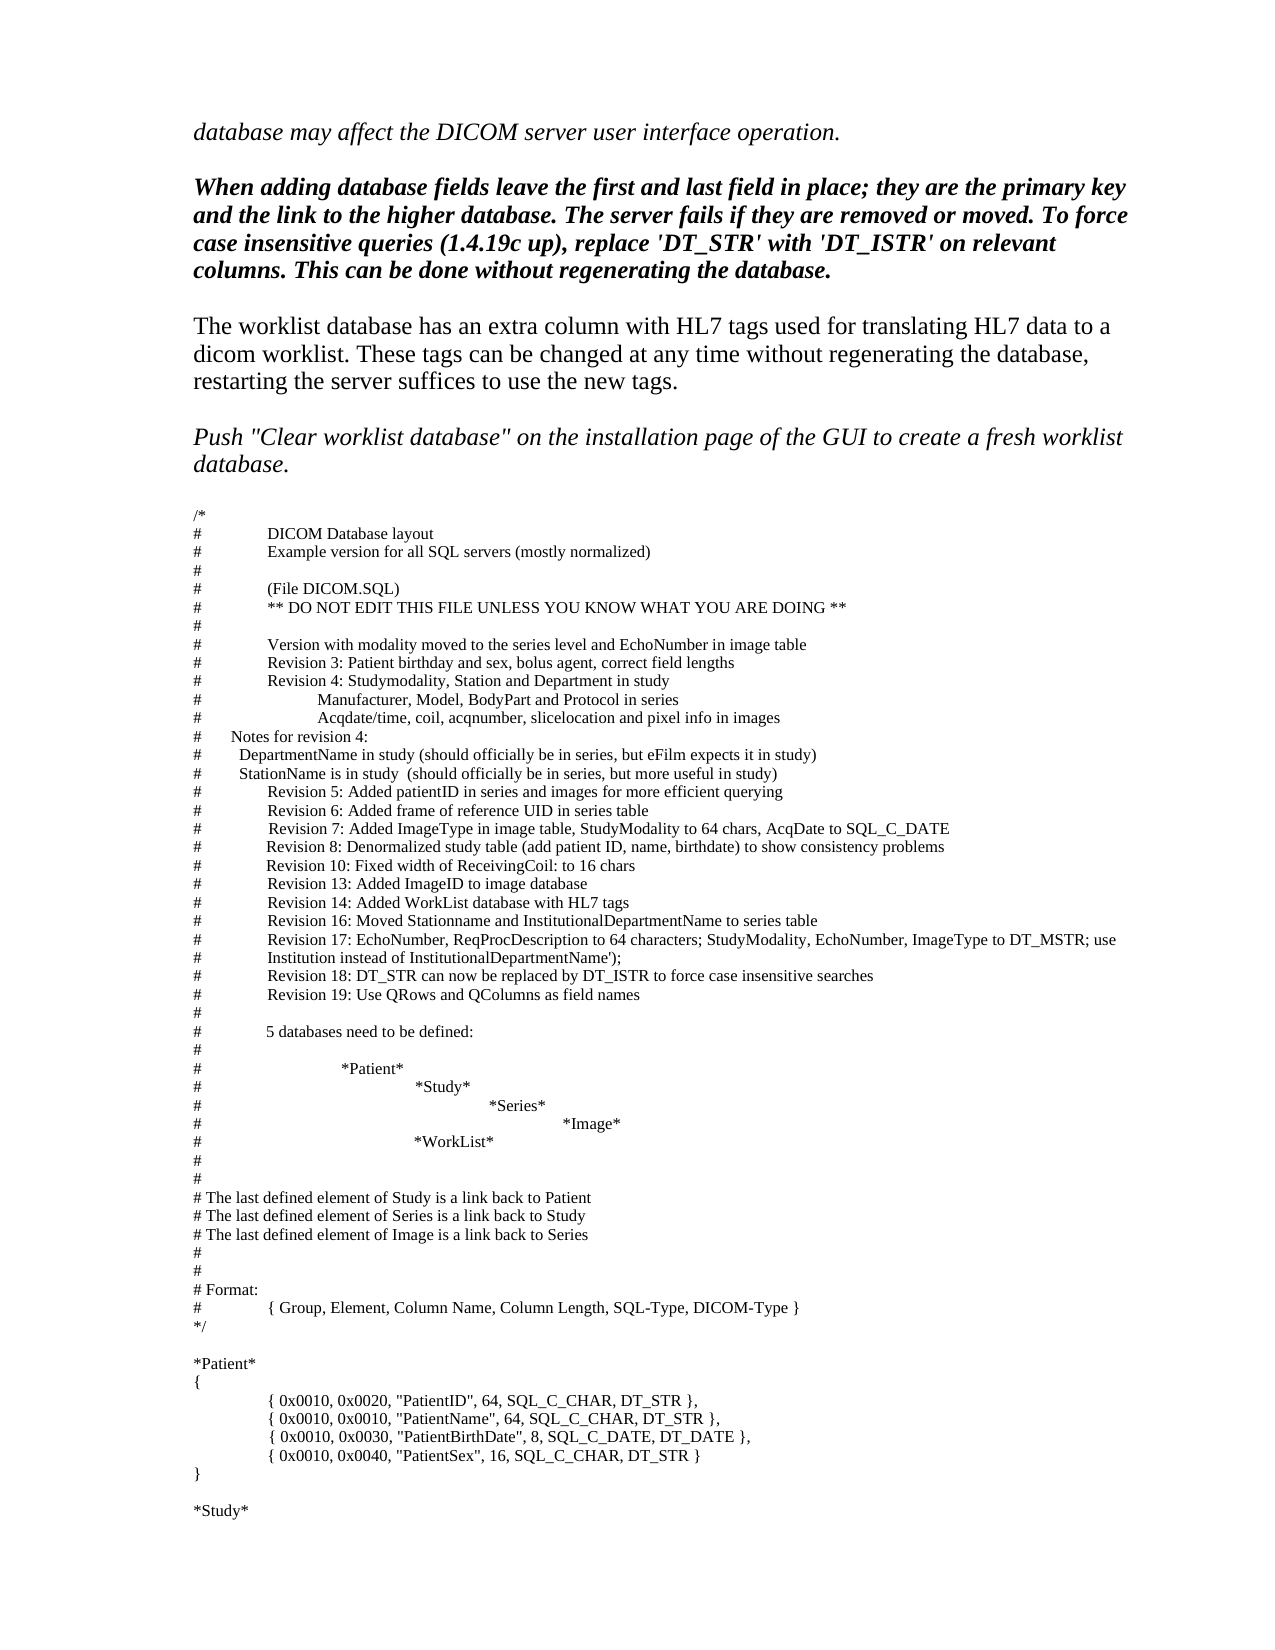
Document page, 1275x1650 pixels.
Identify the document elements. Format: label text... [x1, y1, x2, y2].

text # Institution instead of InstitutionalDepartmentName'); [193, 948, 1157, 967]
text # Revision 10: Fixed width of ReceivingCoil: to 16 chars [118, 856, 1157, 875]
text # *Image* [193, 1114, 1157, 1133]
text # Revision 8: Denormalized study table (add patient ID, name, birthdate) to show consistency problems [118, 838, 1157, 856]
text # (File DICOM.SQL) [193, 580, 1157, 598]
text *Patient* [193, 1354, 1157, 1373]
text # Notes for revision 4: [193, 727, 1157, 746]
text # [193, 1170, 1157, 1188]
text # [193, 1004, 1157, 1022]
text When adding database fields leave the first and last field in place; they are the primary key and the link to the higher database. The server fails if they are removed or moved. To force case insensitive queries (1.4.19c up), replace 'DT_STR' with 'DT_ISTR' on relevant columns. This can be done without regenerating the database. [193, 173, 1157, 284]
text # Version with modality moved to the series level and EchoNumber in image table [193, 635, 1157, 653]
text { 0x0010, 0x0030, "PatientBirthDate", 8, SQL_C_DATE, DT_DATE }, [193, 1428, 1157, 1446]
text # [193, 1041, 1157, 1059]
text # The last defined element of Image is a link back to Series [193, 1225, 1157, 1243]
text # Revision 4: Studymodality, Station and Department in study [193, 672, 1157, 690]
text # Revision 5: Added patientID in series and images for more efficient querying [193, 783, 1157, 801]
text # *WorkList* [118, 1133, 1157, 1151]
text # [193, 617, 1157, 635]
text { 0x0010, 0x0020, "PatientID", 64, SQL_C_CHAR, DT_STR }, [193, 1391, 1157, 1409]
text Push "Clear worklist database" on the installation page of the GUI to create a fresh worklist database. [193, 423, 1157, 478]
text # DepartmentName in study (should officially be in series, but eFilm expects it in study) [193, 746, 1157, 764]
text { 0x0010, 0x0010, "PatientName", 64, SQL_C_CHAR, DT_STR }, [193, 1409, 1157, 1428]
text */ [193, 1317, 1157, 1336]
text # *Patient* [193, 1059, 1157, 1078]
text # 5 databases need to be defined: [118, 1022, 1157, 1041]
text # The last defined element of Study is a link back to Patient [193, 1188, 1157, 1207]
text # *Study* [193, 1078, 1157, 1096]
text # Revision 14: Added WorkList database with HL7 tags [193, 893, 1157, 912]
text database may affect the DICOM server user interface operation. [193, 118, 1157, 146]
text # The last defined element of Series is a link back to Study [193, 1207, 1157, 1225]
text # Revision 18: DT_STR can now be replaced by DT_ISTR to force case insensitive searches [193, 967, 1157, 985]
text # [193, 1262, 1157, 1280]
text # Revision 7: Added ImageType in image table, StudyModality to 64 chars, AcqDate to SQL_C_DATE [193, 819, 1157, 838]
text # Revision 16: Moved Stationname and InstitutionalDepartmentName to series table [193, 912, 1157, 930]
text /* [193, 506, 1157, 524]
text # [193, 1243, 1157, 1262]
text # Revision 13: Added ImageID to image database [193, 875, 1157, 893]
text # [193, 561, 1157, 580]
text { 0x0010, 0x0040, "PatientSex", 16, SQL_C_CHAR, DT_STR } [193, 1446, 1157, 1465]
text # DICOM Database layout [193, 524, 1157, 543]
text # *Series* [193, 1096, 1157, 1114]
text # { Group, Element, Column Name, Column Length, SQL-Type, DICOM-Type } [193, 1299, 1157, 1317]
text The worklist database has an extra column with HL7 tags used for translating HL7 data to a dicom worklist. These tags can be changed at any time without regenerating the database, restarting the server suffices to use the new tags. [193, 312, 1157, 395]
text # Revision 17: EchoNumber, ReqProcDescription to 64 characters; StudyModality, EchoNumber, ImageType to DT_MSTR; use [193, 930, 1157, 948]
text # [193, 1151, 1157, 1170]
text # Manufacturer, Model, BodyPart and Protocol in series [193, 690, 1157, 709]
text *Study* [193, 1502, 1157, 1520]
text # Revision 6: Added frame of reference UID in series table [193, 801, 1157, 819]
text # ** DO NOT EDIT THIS FILE UNLESS YOU KNOW WHAT YOU ARE DOING ** [193, 598, 1157, 617]
text # Revision 19: Use QRows and QColumns as field names [193, 985, 1157, 1004]
text # Format: [193, 1280, 1157, 1299]
text # Example version for all SQL servers (mostly normalized) [193, 543, 1157, 561]
text # Acqdate/time, coil, acqnumber, slicelocation and pixel info in images [193, 709, 1157, 727]
text } [193, 1465, 1157, 1483]
text # StationName is in study (should officially be in series, but more useful in study) [193, 764, 1157, 783]
text { [193, 1373, 1157, 1391]
text # Revision 3: Patient birthday and sex, bolus agent, correct field lengths [193, 653, 1157, 672]
